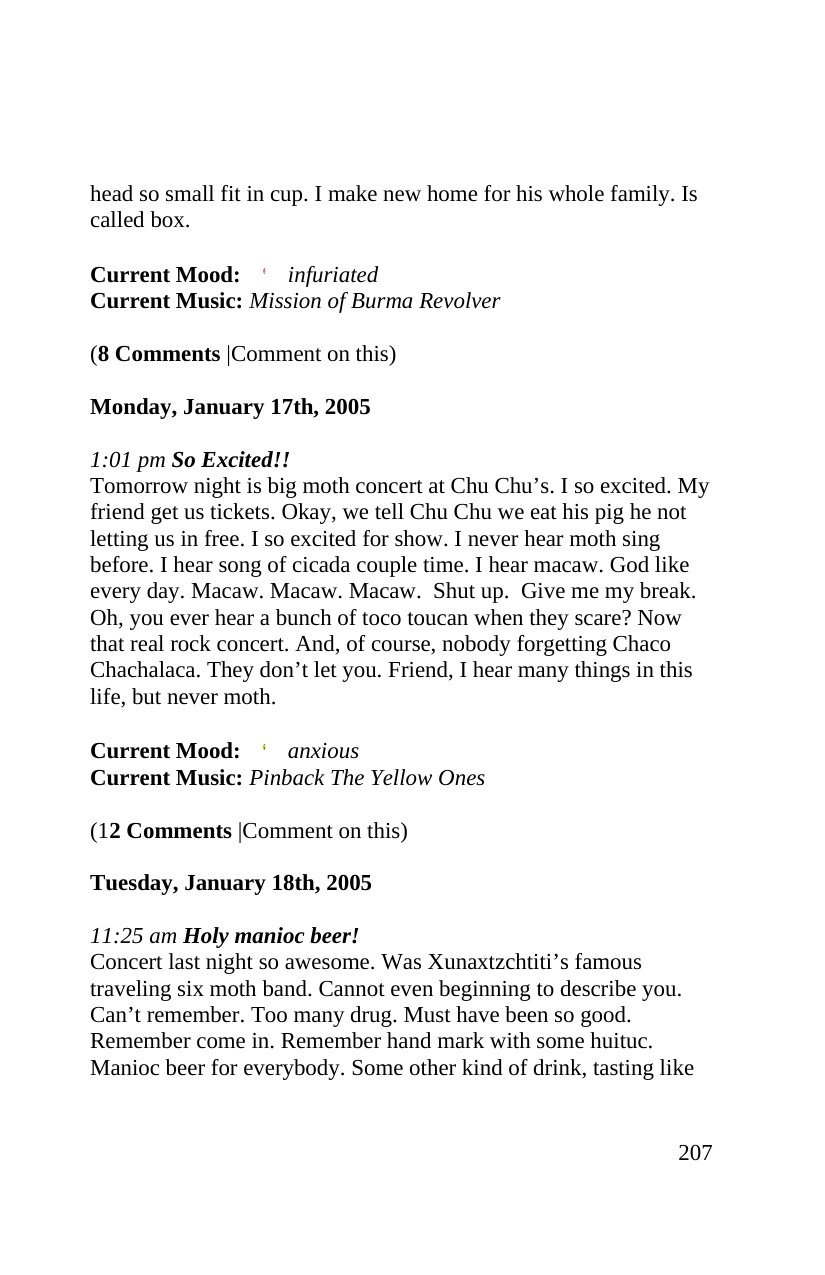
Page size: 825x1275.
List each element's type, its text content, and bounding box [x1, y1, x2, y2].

text Concert last night so awesome. Was Xunaxtzchtiti’s famous traveling six moth band. Cannot even beginning to describe you. Can’t remember. Too many drug. Must have been so good. Remember come in. Remember hand mark with some huituc. Manioc beer for everybody. Some other kind of drink, tasting like [90, 948, 712, 1080]
text Tuesday, January 18th, 2005 [90, 869, 712, 896]
text Current Mood: anxious [90, 736, 712, 764]
text head so small fit in cup. I make new home for his whole family. Is called box. [90, 180, 712, 233]
text Current Music: Pinback The Yellow Ones [90, 764, 712, 790]
text Monday, January 17th, 2005 [90, 393, 712, 419]
text 1:01 pm So Excited!! [90, 446, 712, 472]
text Current Music: Mission of Burma Revolver [90, 287, 712, 314]
text 11:25 am Holy manioc beer! [90, 922, 712, 948]
text Current Mood: infuriated [90, 259, 712, 287]
text (12 Comments |Comment on this) [90, 817, 712, 843]
text (8 Comments |Comment on this) [90, 340, 712, 367]
text Tomorrow night is big moth concert at Chu Chu’s. I so excited. My friend get us tickets. Okay, we tell Chu Chu we eat his pig he not letting us in free. I so excited for show. I never hear moth sing before. I hear song of cicada couple time. I hear macaw. God like every day. Macaw. Macaw. Macaw. Shut up. Give me my break. Oh, you ever hear a bunch of toco toucan when they scare? Now that real rock concert. And, of course, nobody forgetting Chaco Chachalaca. They don’t let you. Friend, I hear many things in this life, but never moth. [90, 472, 712, 709]
